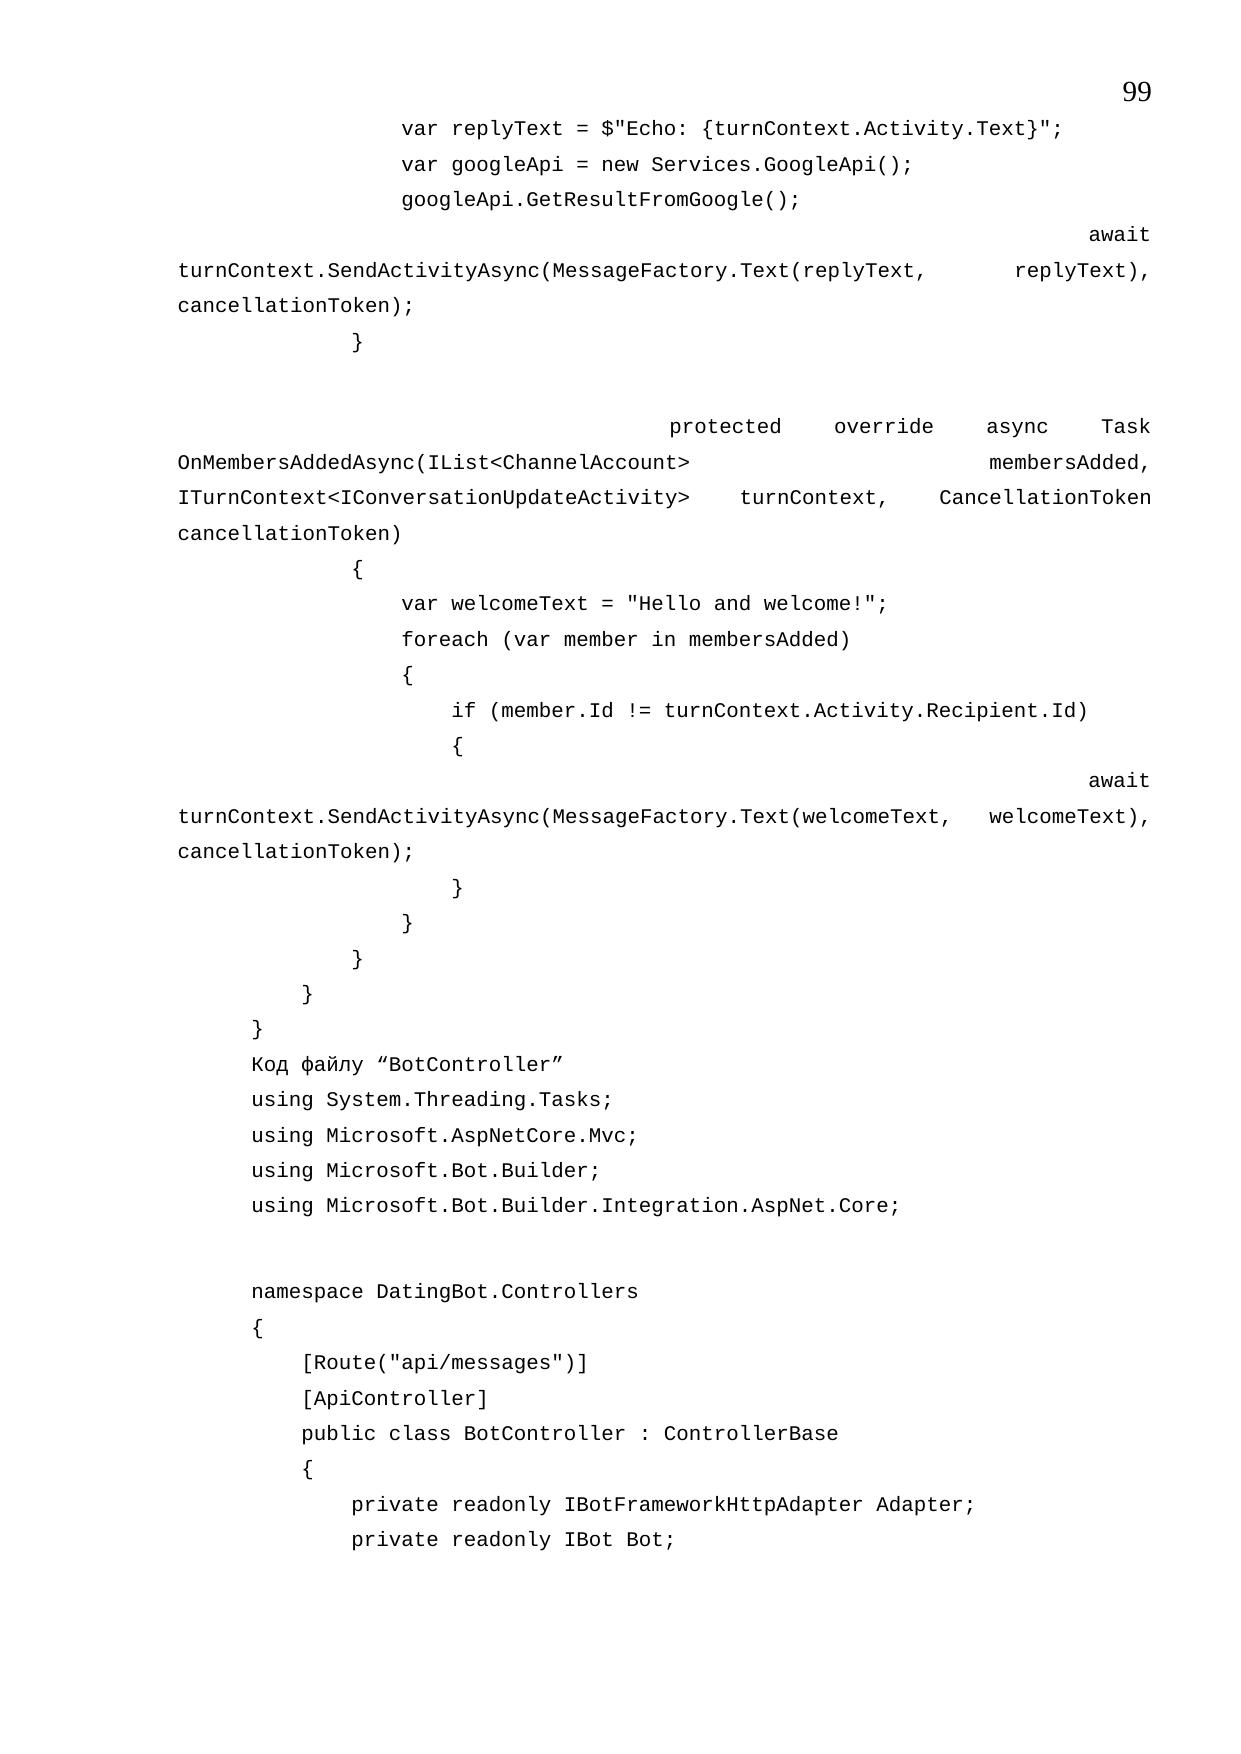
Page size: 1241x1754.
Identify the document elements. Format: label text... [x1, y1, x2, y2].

text await turnContext.SendActivityAsync(MessageFactory.Text(welcomeText, welcomeText), cancellationToken); [177, 771, 1152, 865]
text { [177, 1317, 1152, 1340]
text using System.Threading.Tasks; [177, 1089, 1152, 1113]
text if (member.Id != turnContext.Activity.Recipient.Id) [177, 700, 1152, 723]
text [Route("api/messages")] [177, 1352, 1152, 1376]
text protected override async Task OnMembersAddedAsync(IList<ChannelAccount> membersAdded, ITurnContext<IConversationUpdateActivity> turnContext, CancellationToken cancellationToken) [177, 416, 1152, 546]
text } [177, 1018, 1152, 1042]
text { [177, 558, 1152, 582]
text using Microsoft.AspNetCore.Mvc; [177, 1125, 1152, 1148]
text { [177, 735, 1152, 759]
text { [177, 1458, 1152, 1482]
text foreach (var member in membersAdded) [177, 629, 1152, 652]
text var replyText = $"Echo: {turnContext.Activity.Text}"; [177, 118, 1152, 142]
text { [177, 664, 1152, 688]
text googleApi.GetResultFromGoogle(); [177, 189, 1152, 213]
text var welcomeText = "Hello and welcome!"; [177, 593, 1152, 617]
text } [177, 877, 1152, 900]
text [ApiController] [177, 1387, 1152, 1411]
text } [177, 983, 1152, 1007]
text } [177, 331, 1152, 354]
text private readonly IBot Bot; [177, 1529, 1152, 1553]
text Код файлу “BotController” [177, 1054, 1152, 1077]
text private readonly IBotFrameworkHttpAdapter Adapter; [177, 1494, 1152, 1517]
text await turnContext.SendActivityAsync(MessageFactory.Text(replyText, replyText), cancellationToken); [177, 224, 1152, 319]
text using Microsoft.Bot.Builder.Integration.AspNet.Core; [177, 1196, 1152, 1219]
text namespace DatingBot.Controllers [177, 1281, 1152, 1305]
text public class BotController : ControllerBase [177, 1423, 1152, 1447]
text } [177, 948, 1152, 971]
text } [177, 912, 1152, 936]
text using Microsoft.Bot.Builder; [177, 1160, 1152, 1184]
text var googleApi = new Services.GoogleApi(); [177, 153, 1152, 177]
